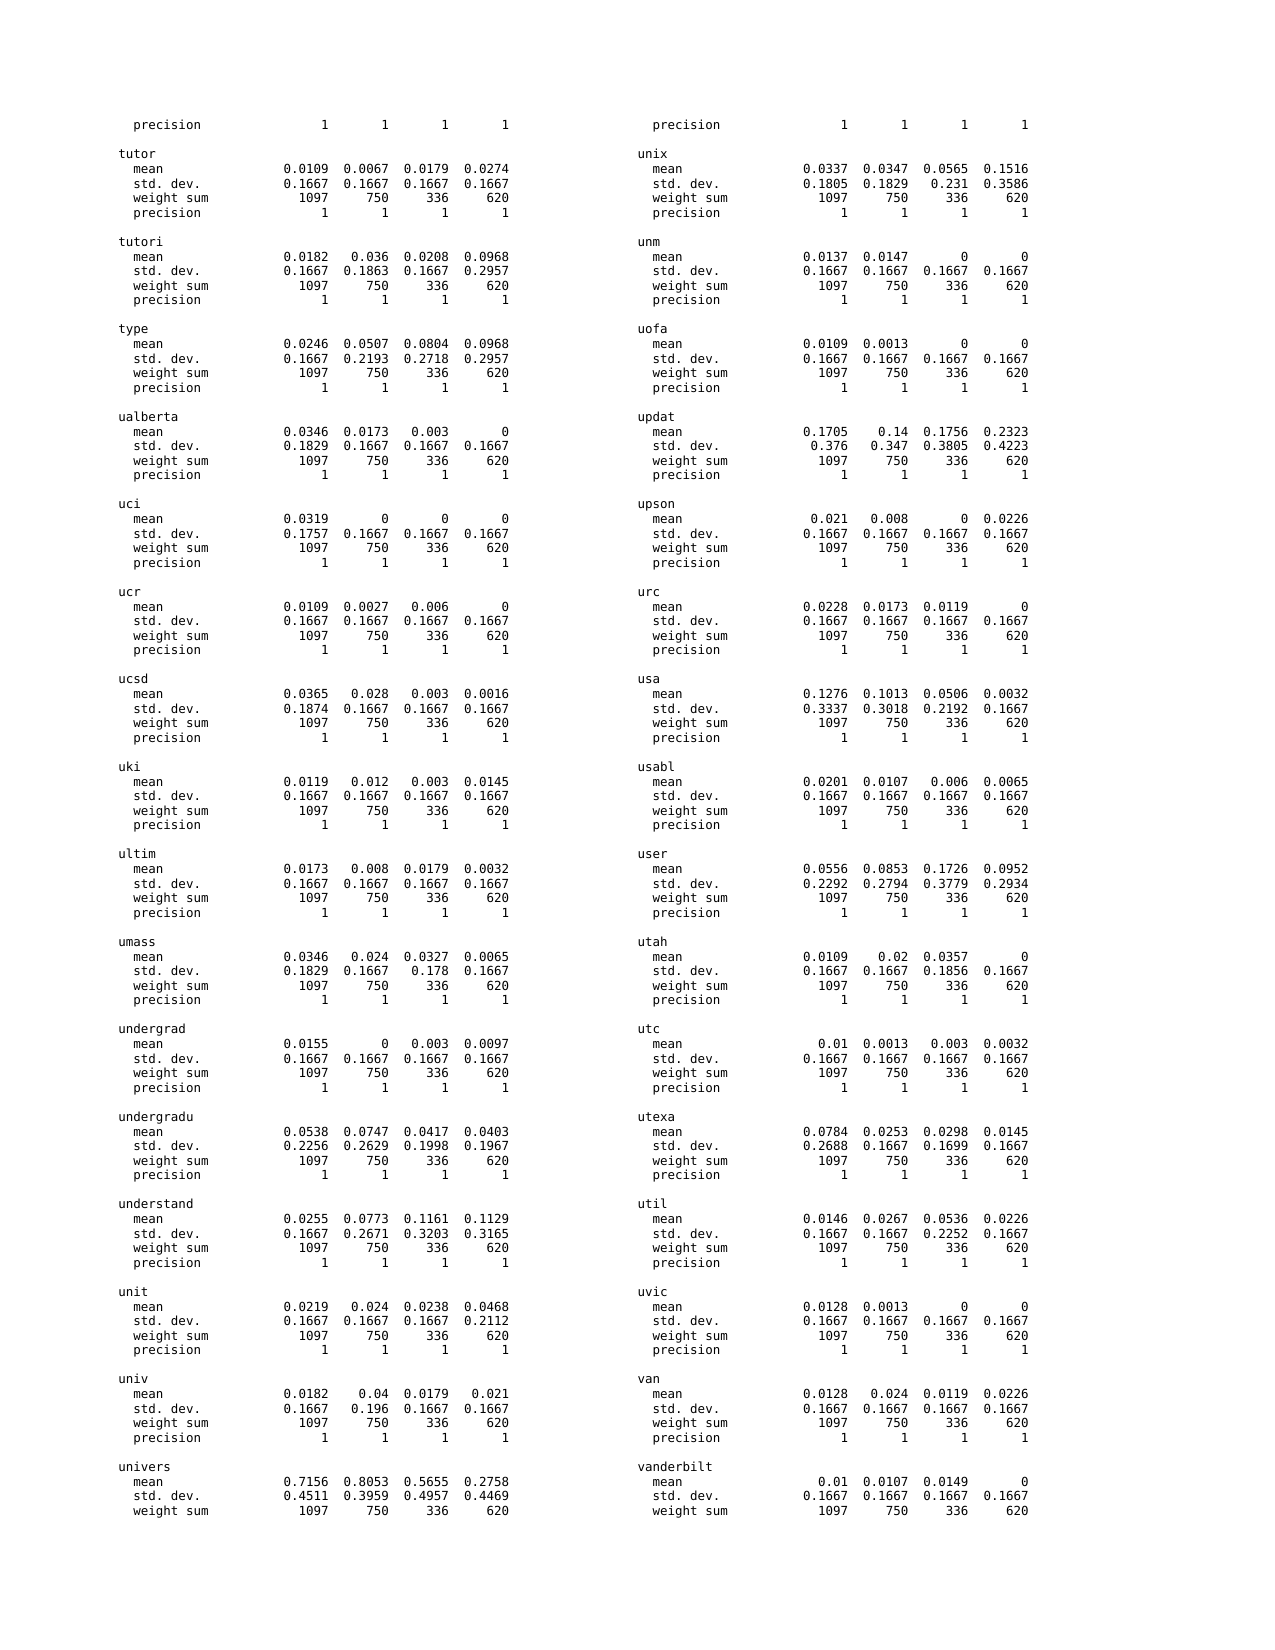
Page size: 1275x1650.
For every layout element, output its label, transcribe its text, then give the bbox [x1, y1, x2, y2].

text mean 0.0255 0.0773 0.1161 0.1129 [118, 1212, 637, 1226]
text std. dev. 0.1667 0.1667 0.2252 0.1667 [637, 1226, 1157, 1241]
text unit [118, 1285, 637, 1299]
text precision 1 1 1 1 [118, 381, 637, 395]
text precision 1 1 1 1 [637, 993, 1157, 1008]
text weight sum 1097 750 336 620 [637, 1241, 1157, 1256]
text std. dev. 0.1667 0.2193 0.2718 0.2957 [118, 351, 637, 366]
text mean 0.0538 0.0747 0.0417 0.0403 [118, 1124, 637, 1139]
text std. dev. 0.1667 0.196 0.1667 0.1667 [118, 1401, 637, 1416]
text std. dev. 0.1667 0.1667 0.1667 0.1667 [637, 1314, 1157, 1328]
text uci [118, 497, 637, 512]
text univers [118, 1460, 637, 1474]
text upson [637, 497, 1157, 512]
text mean 0.0128 0.0013 0 0 [637, 1299, 1157, 1314]
text std. dev. 0.1667 0.1667 0.1667 0.1667 [637, 526, 1157, 541]
text std. dev. 0.1829 0.1667 0.1667 0.1667 [118, 439, 637, 453]
text weight sum 1097 750 336 620 [118, 1328, 637, 1343]
text mean 0.0173 0.008 0.0179 0.0032 [118, 862, 637, 876]
text std. dev. 0.1667 0.1667 0.1667 0.1667 [637, 614, 1157, 628]
text util [637, 1197, 1157, 1212]
text weight sum 1097 750 336 620 [118, 1066, 637, 1081]
text uofa [637, 322, 1157, 337]
text ucsd [118, 672, 637, 687]
text precision 1 1 1 1 [637, 1431, 1157, 1445]
text mean 0.01 0.0013 0.003 0.0032 [637, 1037, 1157, 1051]
text mean 0.0182 0.04 0.0179 0.021 [118, 1387, 637, 1401]
text ultim [118, 847, 637, 862]
text std. dev. 0.1667 0.1667 0.1667 0.1667 [118, 876, 637, 891]
text weight sum 1097 750 336 620 [637, 278, 1157, 293]
text weight sum 1097 750 336 620 [637, 1503, 1157, 1518]
text weight sum 1097 750 336 620 [637, 453, 1157, 468]
text unm [637, 235, 1157, 249]
text mean 0.0128 0.024 0.0119 0.0226 [637, 1387, 1157, 1401]
text weight sum 1097 750 336 620 [118, 366, 637, 381]
text weight sum 1097 750 336 620 [118, 891, 637, 906]
text mean 0.0246 0.0507 0.0804 0.0968 [118, 337, 637, 351]
text univ [118, 1372, 637, 1387]
text std. dev. 0.2256 0.2629 0.1998 0.1967 [118, 1139, 637, 1153]
text std. dev. 0.1667 0.1667 0.1667 0.1667 [637, 1489, 1157, 1503]
text uki [118, 760, 637, 774]
text weight sum 1097 750 336 620 [118, 628, 637, 643]
text weight sum 1097 750 336 620 [637, 803, 1157, 818]
text mean 0.0201 0.0107 0.006 0.0065 [637, 774, 1157, 789]
text weight sum 1097 750 336 620 [118, 803, 637, 818]
text precision 1 1 1 1 [118, 643, 637, 658]
text precision 1 1 1 1 [637, 293, 1157, 308]
text std. dev. 0.1667 0.1863 0.1667 0.2957 [118, 264, 637, 278]
text precision 1 1 1 1 [637, 118, 1157, 133]
text mean 0.0228 0.0173 0.0119 0 [637, 599, 1157, 614]
text weight sum 1097 750 336 620 [637, 191, 1157, 206]
text precision 1 1 1 1 [637, 556, 1157, 570]
text precision 1 1 1 1 [637, 906, 1157, 920]
text weight sum 1097 750 336 620 [118, 541, 637, 556]
text precision 1 1 1 1 [118, 118, 637, 133]
text std. dev. 0.1667 0.2671 0.3203 0.3165 [118, 1226, 637, 1241]
text undergrad [118, 1022, 637, 1037]
text mean 0.021 0.008 0 0.0226 [637, 512, 1157, 526]
text std. dev. 0.1667 0.1667 0.1856 0.1667 [637, 964, 1157, 978]
text precision 1 1 1 1 [118, 293, 637, 308]
text mean 0.1276 0.1013 0.0506 0.0032 [637, 687, 1157, 701]
text weight sum 1097 750 336 620 [118, 978, 637, 993]
text mean 0.0155 0 0.003 0.0097 [118, 1037, 637, 1051]
text mean 0.0337 0.0347 0.0565 0.1516 [637, 162, 1157, 176]
text weight sum 1097 750 336 620 [118, 1153, 637, 1168]
text precision 1 1 1 1 [118, 818, 637, 833]
text precision 1 1 1 1 [637, 818, 1157, 833]
text precision 1 1 1 1 [637, 381, 1157, 395]
text mean 0.0346 0.0173 0.003 0 [118, 424, 637, 439]
text weight sum 1097 750 336 620 [118, 278, 637, 293]
text usa [637, 672, 1157, 687]
text mean 0.0182 0.036 0.0208 0.0968 [118, 249, 637, 264]
text std. dev. 0.1667 0.1667 0.1667 0.1667 [118, 1051, 637, 1066]
text understand [118, 1197, 637, 1212]
text precision 1 1 1 1 [118, 1168, 637, 1183]
text precision 1 1 1 1 [637, 1256, 1157, 1270]
text weight sum 1097 750 336 620 [637, 628, 1157, 643]
text std. dev. 0.1805 0.1829 0.231 0.3586 [637, 176, 1157, 191]
text precision 1 1 1 1 [118, 556, 637, 570]
text precision 1 1 1 1 [637, 1343, 1157, 1358]
text precision 1 1 1 1 [637, 643, 1157, 658]
text weight sum 1097 750 336 620 [118, 191, 637, 206]
text van [637, 1372, 1157, 1387]
text mean 0.0109 0.0067 0.0179 0.0274 [118, 162, 637, 176]
text undergradu [118, 1110, 637, 1124]
text weight sum 1097 750 336 620 [118, 1241, 637, 1256]
text std. dev. 0.1829 0.1667 0.178 0.1667 [118, 964, 637, 978]
text precision 1 1 1 1 [118, 1343, 637, 1358]
text mean 0.1705 0.14 0.1756 0.2323 [637, 424, 1157, 439]
text std. dev. 0.2292 0.2794 0.3779 0.2934 [637, 876, 1157, 891]
text precision 1 1 1 1 [637, 468, 1157, 483]
text tutori [118, 235, 637, 249]
text unix [637, 147, 1157, 162]
text std. dev. 0.4511 0.3959 0.4957 0.4469 [118, 1489, 637, 1503]
text weight sum 1097 750 336 620 [637, 366, 1157, 381]
text std. dev. 0.376 0.347 0.3805 0.4223 [637, 439, 1157, 453]
text weight sum 1097 750 336 620 [637, 716, 1157, 731]
text std. dev. 0.2688 0.1667 0.1699 0.1667 [637, 1139, 1157, 1153]
text usabl [637, 760, 1157, 774]
text std. dev. 0.1667 0.1667 0.1667 0.1667 [637, 1051, 1157, 1066]
text mean 0.0119 0.012 0.003 0.0145 [118, 774, 637, 789]
text tutor [118, 147, 637, 162]
text weight sum 1097 750 336 620 [637, 541, 1157, 556]
text utah [637, 935, 1157, 949]
text precision 1 1 1 1 [118, 206, 637, 220]
text mean 0.0109 0.02 0.0357 0 [637, 949, 1157, 964]
text std. dev. 0.1667 0.1667 0.1667 0.1667 [118, 614, 637, 628]
text mean 0.0219 0.024 0.0238 0.0468 [118, 1299, 637, 1314]
text precision 1 1 1 1 [637, 1168, 1157, 1183]
text mean 0.0346 0.024 0.0327 0.0065 [118, 949, 637, 964]
text std. dev. 0.1667 0.1667 0.1667 0.1667 [637, 1401, 1157, 1416]
text weight sum 1097 750 336 620 [637, 1153, 1157, 1168]
text updat [637, 410, 1157, 424]
text std. dev. 0.1874 0.1667 0.1667 0.1667 [118, 701, 637, 716]
text user [637, 847, 1157, 862]
text precision 1 1 1 1 [118, 993, 637, 1008]
text std. dev. 0.1667 0.1667 0.1667 0.1667 [637, 351, 1157, 366]
text mean 0.0784 0.0253 0.0298 0.0145 [637, 1124, 1157, 1139]
text weight sum 1097 750 336 620 [118, 1503, 637, 1518]
text ualberta [118, 410, 637, 424]
text type [118, 322, 637, 337]
text weight sum 1097 750 336 620 [118, 453, 637, 468]
text mean 0.0146 0.0267 0.0536 0.0226 [637, 1212, 1157, 1226]
text uvic [637, 1285, 1157, 1299]
text std. dev. 0.3337 0.3018 0.2192 0.1667 [637, 701, 1157, 716]
text weight sum 1097 750 336 620 [118, 1416, 637, 1431]
text weight sum 1097 750 336 620 [118, 716, 637, 731]
text vanderbilt [637, 1460, 1157, 1474]
text std. dev. 0.1667 0.1667 0.1667 0.2112 [118, 1314, 637, 1328]
text mean 0.0556 0.0853 0.1726 0.0952 [637, 862, 1157, 876]
text mean 0.7156 0.8053 0.5655 0.2758 [118, 1474, 637, 1489]
text weight sum 1097 750 336 620 [637, 1328, 1157, 1343]
text utexa [637, 1110, 1157, 1124]
text mean 0.0109 0.0027 0.006 0 [118, 599, 637, 614]
text std. dev. 0.1667 0.1667 0.1667 0.1667 [637, 789, 1157, 803]
text urc [637, 585, 1157, 599]
text mean 0.0137 0.0147 0 0 [637, 249, 1157, 264]
text weight sum 1097 750 336 620 [637, 1066, 1157, 1081]
text std. dev. 0.1757 0.1667 0.1667 0.1667 [118, 526, 637, 541]
text ucr [118, 585, 637, 599]
text mean 0.0319 0 0 0 [118, 512, 637, 526]
text precision 1 1 1 1 [118, 906, 637, 920]
text precision 1 1 1 1 [118, 468, 637, 483]
text precision 1 1 1 1 [637, 1081, 1157, 1095]
text mean 0.01 0.0107 0.0149 0 [637, 1474, 1157, 1489]
text std. dev. 0.1667 0.1667 0.1667 0.1667 [118, 789, 637, 803]
text umass [118, 935, 637, 949]
text weight sum 1097 750 336 620 [637, 891, 1157, 906]
text std. dev. 0.1667 0.1667 0.1667 0.1667 [118, 176, 637, 191]
text mean 0.0365 0.028 0.003 0.0016 [118, 687, 637, 701]
text utc [637, 1022, 1157, 1037]
text weight sum 1097 750 336 620 [637, 1416, 1157, 1431]
text precision 1 1 1 1 [118, 1431, 637, 1445]
text mean 0.0109 0.0013 0 0 [637, 337, 1157, 351]
text precision 1 1 1 1 [118, 1256, 637, 1270]
text precision 1 1 1 1 [118, 1081, 637, 1095]
text precision 1 1 1 1 [118, 731, 637, 745]
text precision 1 1 1 1 [637, 206, 1157, 220]
text precision 1 1 1 1 [637, 731, 1157, 745]
text std. dev. 0.1667 0.1667 0.1667 0.1667 [637, 264, 1157, 278]
text weight sum 1097 750 336 620 [637, 978, 1157, 993]
